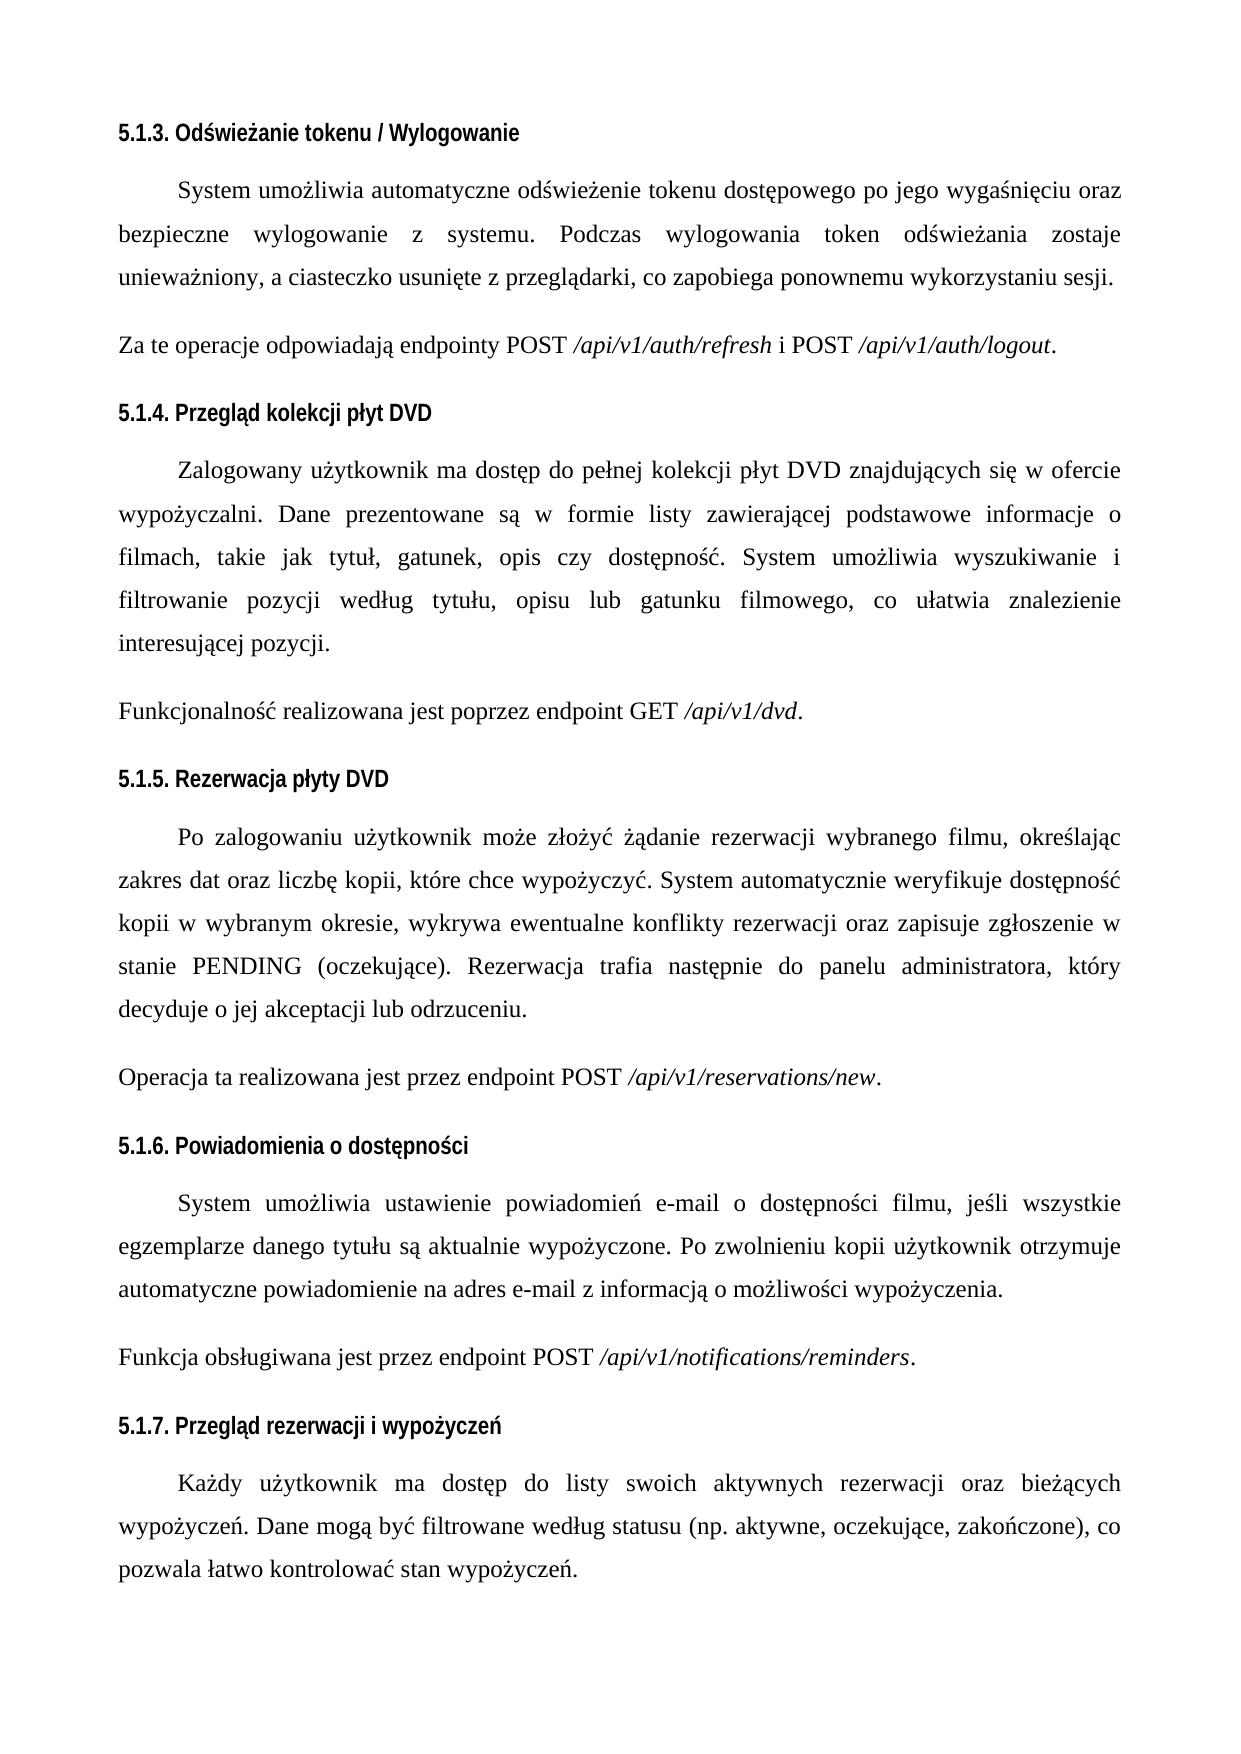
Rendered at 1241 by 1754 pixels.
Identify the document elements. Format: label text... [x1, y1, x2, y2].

text Funkcjonalność realizowana jest poprzez endpoint GET /api/v1/dvd. [118, 696, 1122, 725]
text 5.1.3. Odświeżanie tokenu / Wylogowanie [118, 118, 1122, 147]
text 5.1.7. Przegląd rezerwacji i wypożyczeń [118, 1411, 1122, 1439]
text Za te operacje odpowiadają endpointy POST /api/v1/auth/refresh i POST /api/v1/auth/logout. [118, 330, 1122, 359]
text System umożliwia automatyczne odświeżenie tokenu dostępowego po jego wygaśnięciu oraz bezpieczne wylogowanie z systemu. Podczas wylogowania token odświeżania zostaje unieważniony, a ciasteczko usunięte z przeglądarki, co zapobiega ponownemu wykorzystaniu sesji. [118, 176, 1122, 291]
text 5.1.4. Przegląd kolekcji płyt DVD [118, 398, 1122, 427]
text Funkcja obsługiwana jest przez endpoint POST /api/v1/notifications/reminders. [118, 1342, 1122, 1371]
text Operacja ta realizowana jest przez endpoint POST /api/v1/reservations/new. [118, 1062, 1122, 1091]
text Każdy użytkownik ma dostęp do listy swoich aktywnych rezerwacji oraz bieżących wypożyczeń. Dane mogą być filtrowane według statusu (np. aktywne, oczekujące, zakończone), co pozwala łatwo kontrolować stan wypożyczeń. [118, 1468, 1122, 1583]
text Zalogowany użytkownik ma dostęp do pełnej kolekcji płyt DVD znajdujących się w ofercie wypożyczalni. Dane prezentowane są w formie listy zawierającej podstawowe informacje o filmach, takie jak tytuł, gatunek, opis czy dostępność. System umożliwia wyszukiwanie i filtrowanie pozycji według tytułu, opisu lub gatunku filmowego, co ułatwia znalezienie interesującej pozycji. [118, 456, 1122, 657]
text System umożliwia ustawienie powiadomień e-mail o dostępności filmu, jeśli wszystkie egzemplarze danego tytułu są aktualnie wypożyczone. Po zwolnieniu kopii użytkownik otrzymuje automatyczne powiadomienie na adres e-mail z informacją o możliwości wypożyczenia. [118, 1188, 1122, 1303]
text Po zalogowaniu użytkownik może złożyć żądanie rezerwacji wybranego filmu, określając zakres dat oraz liczbę kopii, które chce wypożyczyć. System automatycznie weryfikuje dostępność kopii w wybranym okresie, wykrywa ewentualne konflikty rezerwacji oraz zapisuje zgłoszenie w stanie PENDING (oczekujące). Rezerwacja trafia następnie do panelu administratora, który decyduje o jej akceptacji lub odrzuceniu. [118, 822, 1122, 1023]
text 5.1.5. Rezerwacja płyty DVD [118, 764, 1122, 793]
text 5.1.6. Powiadomienia o dostępności [118, 1131, 1122, 1159]
